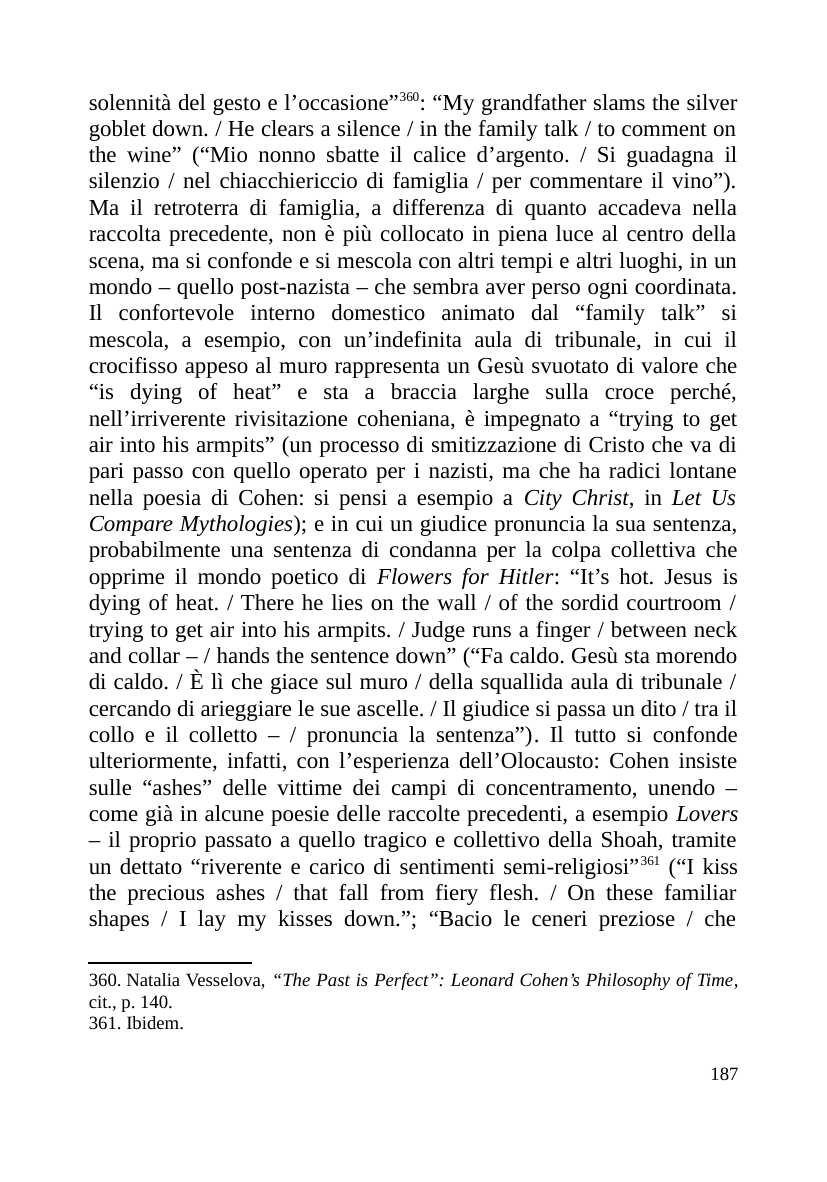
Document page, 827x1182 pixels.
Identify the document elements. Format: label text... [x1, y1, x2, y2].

text Natalia Vesselova, “The Past is Perfect”: Leonard Cohen’s Philosophy of Time, cit., p. 140. [88, 969, 738, 1012]
text solennità del gesto e l’occasione”: “My grandfather slams the silver goblet down. / He clears a silence / in the family talk / to comment on the wine” (“Mio nonno sbatte il calice d’argento. / Si guadagna il silenzio / nel chiacchiericcio di famiglia / per commentare il vino”). Ma il retroterra di famiglia, a differenza di quanto accadeva nella raccolta precedente, non è più collocato in piena luce al centro della scena, ma si confonde e si mescola con altri tempi e altri luoghi, in un mondo – quello post-nazista – che sembra aver perso ogni coordinata. Il confortevole interno domestico animato dal “family talk” si mescola, a esempio, con un’indefinita aula di tribunale, in cui il crocifisso appeso al muro rappresenta un Gesù svuotato di valore che “is dying of heat” e sta a braccia larghe sulla croce perché, nell’irriverente rivisitazione coheniana, è impegnato a “trying to get air into his armpits” (un processo di smitizzazione di Cristo che va di pari passo con quello operato per i nazisti, ma che ha radici lontane nella poesia di Cohen: si pensi a esempio a City Christ, in Let Us Compare Mythologies); e in cui un giudice pronuncia la sua sentenza, probabilmente una sentenza di condanna per la colpa collettiva che opprime il mondo poetico di Flowers for Hitler: “It’s hot. Jesus is dying of heat. / There he lies on the wall / of the sordid courtroom / trying to get air into his armpits. / Judge runs a finger / between neck and collar – / hands the sentence down” (“Fa caldo. Gesù sta morendo di caldo. / È lì che giace sul muro / della squallida aula di tribunale / cercando di arieggiare le sue ascelle. / Il giudice si passa un dito / tra il collo e il colletto – / pronuncia la sentenza”). Il tutto si confonde ulteriormente, infatti, con l’esperienza dell’Olocausto: Cohen insiste sulle “ashes” delle vittime dei campi di concentramento, unendo – come già in alcune poesie delle raccolte precedenti, a esempio Lovers – il proprio passato a quello tragico e collettivo della Shoah, tramite un dettato “riverente e carico di sentimenti semi-religiosi” (“I kiss the precious ashes / that fall from fiery flesh. / On these familiar shapes / I lay my kisses down.”; “Bacio le ceneri preziose / che [88, 88, 738, 932]
text Ibidem. [88, 1012, 738, 1034]
